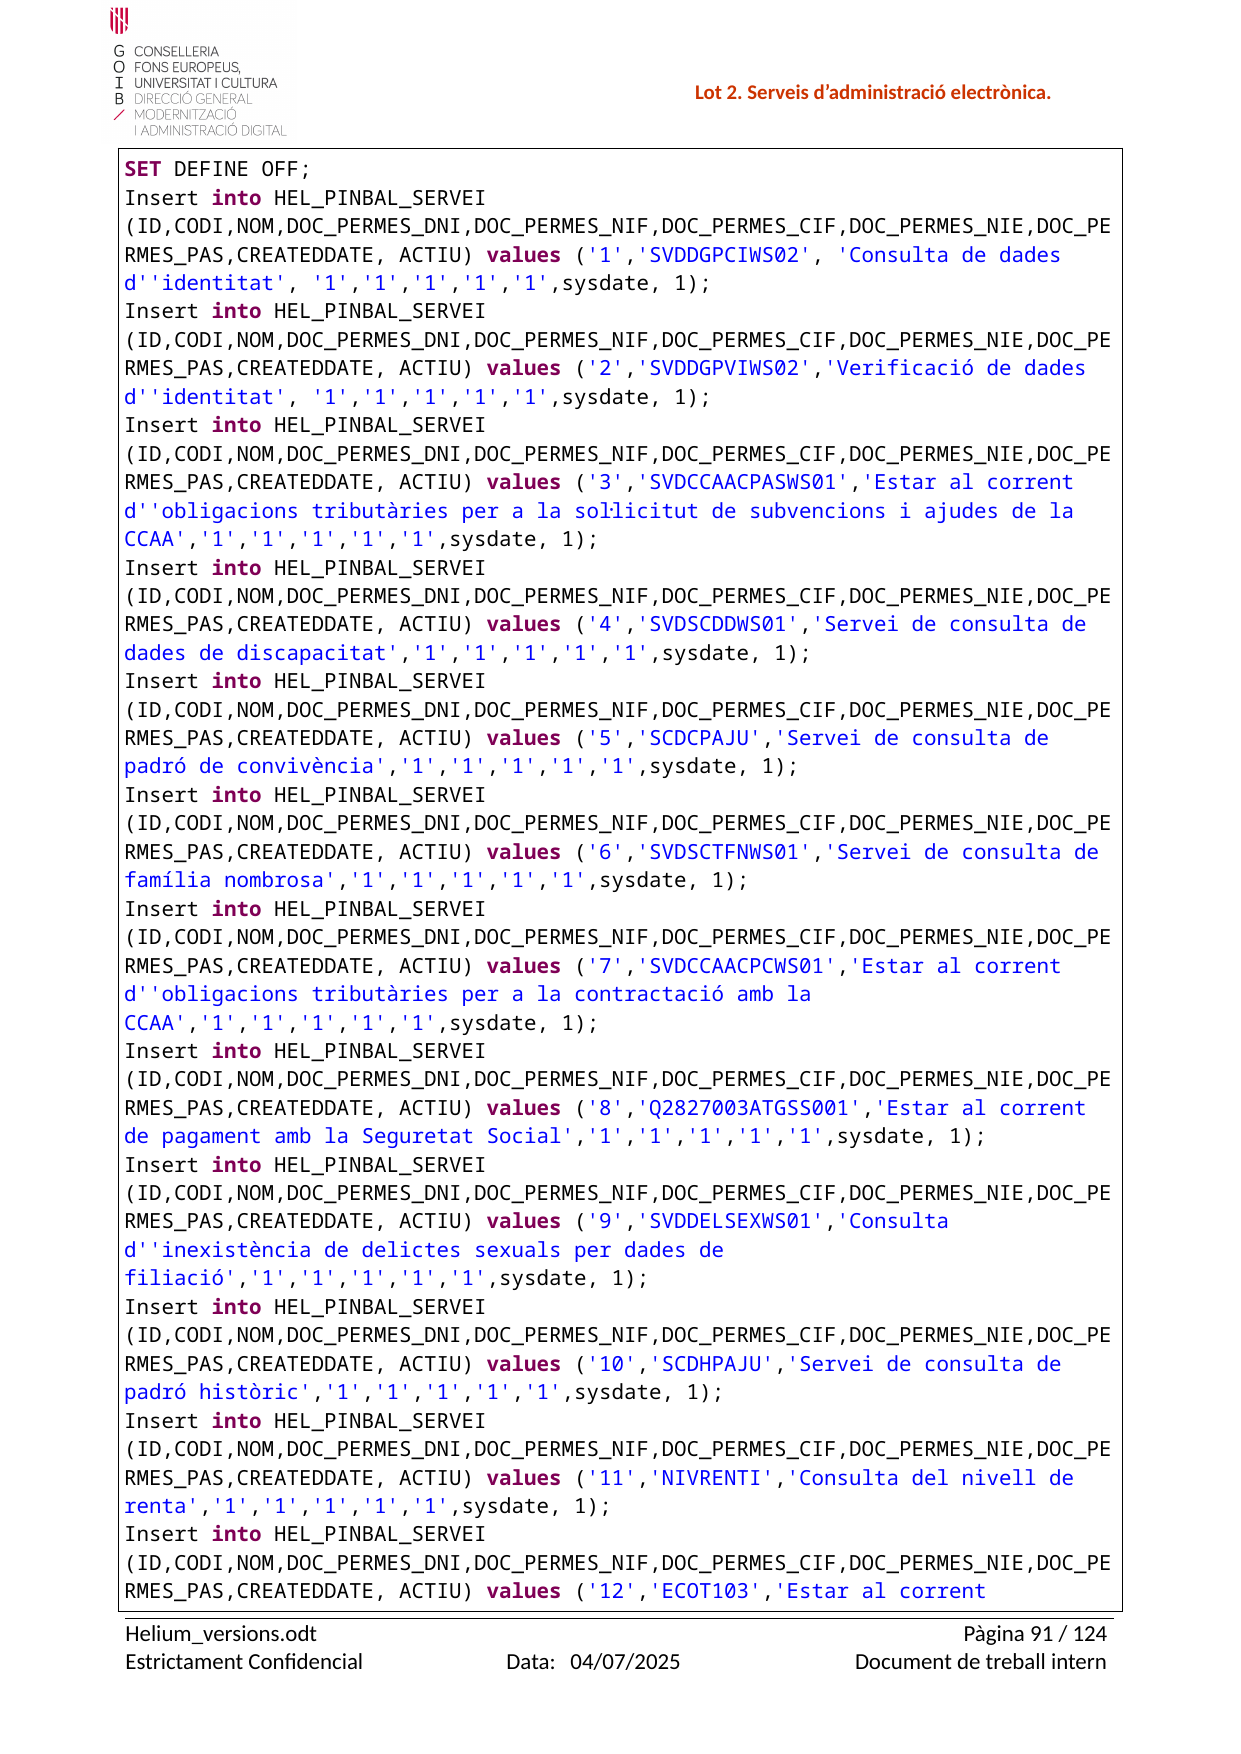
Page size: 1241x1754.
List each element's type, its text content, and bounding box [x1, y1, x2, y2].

picture [100, 0, 297, 144]
table_header SET DEFINE OFF; Insert into HEL_PINBAL_SERVEI (ID,CODI,NOM,DOC_PERMES_DNI,DOC_PERMES_NIF,DOC_PERMES_CIF,DOC_PERMES_NIE,DOC_PERMES_PAS,CREATEDDATE, ACTIU) values ('1','SVDDGPCIWS02', 'Consulta de dades d''identitat', '1','1','1','1','1',sysdate, 1); Insert into HEL_PINBAL_SERVEI (ID,CODI,NOM,DOC_PERMES_DNI,DOC_PERMES_NIF,DOC_PERMES_CIF,DOC_PERMES_NIE,DOC_PERMES_PAS,CREATEDDATE, ACTIU) values ('2','SVDDGPVIWS02','Verificació de dades d''identitat', '1','1','1','1','1',sysdate, 1); Insert into HEL_PINBAL_SERVEI (ID,CODI,NOM,DOC_PERMES_DNI,DOC_PERMES_NIF,DOC_PERMES_CIF,DOC_PERMES_NIE,DOC_PERMES_PAS,CREATEDDATE, ACTIU) values ('3','SVDCCAACPASWS01','Estar al corrent d''obligacions tributàries per a la sol·licitut de subvencions i ajudes de la CCAA','1','1','1','1','1',sysdate, 1); Insert into HEL_PINBAL_SERVEI (ID,CODI,NOM,DOC_PERMES_DNI,DOC_PERMES_NIF,DOC_PERMES_CIF,DOC_PERMES_NIE,DOC_PERMES_PAS,CREATEDDATE, ACTIU) values ('4','SVDSCDDWS01','Servei de consulta de dades de discapacitat','1','1','1','1','1',sysdate, 1); Insert into HEL_PINBAL_SERVEI (ID,CODI,NOM,DOC_PERMES_DNI,DOC_PERMES_NIF,DOC_PERMES_CIF,DOC_PERMES_NIE,DOC_PERMES_PAS,CREATEDDATE, ACTIU) values ('5','SCDCPAJU','Servei de consulta de padró de convivència','1','1','1','1','1',sysdate, 1); Insert into HEL_PINBAL_SERVEI (ID,CODI,NOM,DOC_PERMES_DNI,DOC_PERMES_NIF,DOC_PERMES_CIF,DOC_PERMES_NIE,DOC_PERMES_PAS,CREATEDDATE, ACTIU) values ('6','SVDSCTFNWS01','Servei de consulta de família nombrosa','1','1','1','1','1',sysdate, 1); Insert into HEL_PINBAL_SERVEI (ID,CODI,NOM,DOC_PERMES_DNI,DOC_PERMES_NIF,DOC_PERMES_CIF,DOC_PERMES_NIE,DOC_PERMES_PAS,CREATEDDATE, ACTIU) values ('7','SVDCCAACPCWS01','Estar al corrent d''obligacions tributàries per a la contractació amb la CCAA','1','1','1','1','1',sysdate, 1); Insert into HEL_PINBAL_SERVEI (ID,CODI,NOM,DOC_PERMES_DNI,DOC_PERMES_NIF,DOC_PERMES_CIF,DOC_PERMES_NIE,DOC_PERMES_PAS,CREATEDDATE, ACTIU) values ('8','Q2827003ATGSS001','Estar al corrent de pagament amb la Seguretat Social','1','1','1','1','1',sysdate, 1); Insert into HEL_PINBAL_SERVEI (ID,CODI,NOM,DOC_PERMES_DNI,DOC_PERMES_NIF,DOC_PERMES_CIF,DOC_PERMES_NIE,DOC_PERMES_PAS,CREATEDDATE, ACTIU) values ('9','SVDDELSEXWS01','Consulta d''inexistència de delictes sexuals per dades de filiació','1','1','1','1','1',sysdate, 1); Insert into HEL_PINBAL_SERVEI (ID,CODI,NOM,DOC_PERMES_DNI,DOC_PERMES_NIF,DOC_PERMES_CIF,DOC_PERMES_NIE,DOC_PERMES_PAS,CREATEDDATE, ACTIU) values ('10','SCDHPAJU','Servei de consulta de padró històric','1','1','1','1','1',sysdate, 1); Insert into HEL_PINBAL_SERVEI (ID,CODI,NOM,DOC_PERMES_DNI,DOC_PERMES_NIF,DOC_PERMES_CIF,DOC_PERMES_NIE,DOC_PERMES_PAS,CREATEDDATE, ACTIU) values ('11','NIVRENTI','Consulta del nivell de renta','1','1','1','1','1',sysdate, 1); Insert into HEL_PINBAL_SERVEI (ID,CODI,NOM,DOC_PERMES_DNI,DOC_PERMES_NIF,DOC_PERMES_CIF,DOC_PERMES_NIE,DOC_PERMES_PAS,CREATEDDATE, ACTIU) values ('12','ECOT103','Estar al corrent [119, 149, 1122, 1611]
